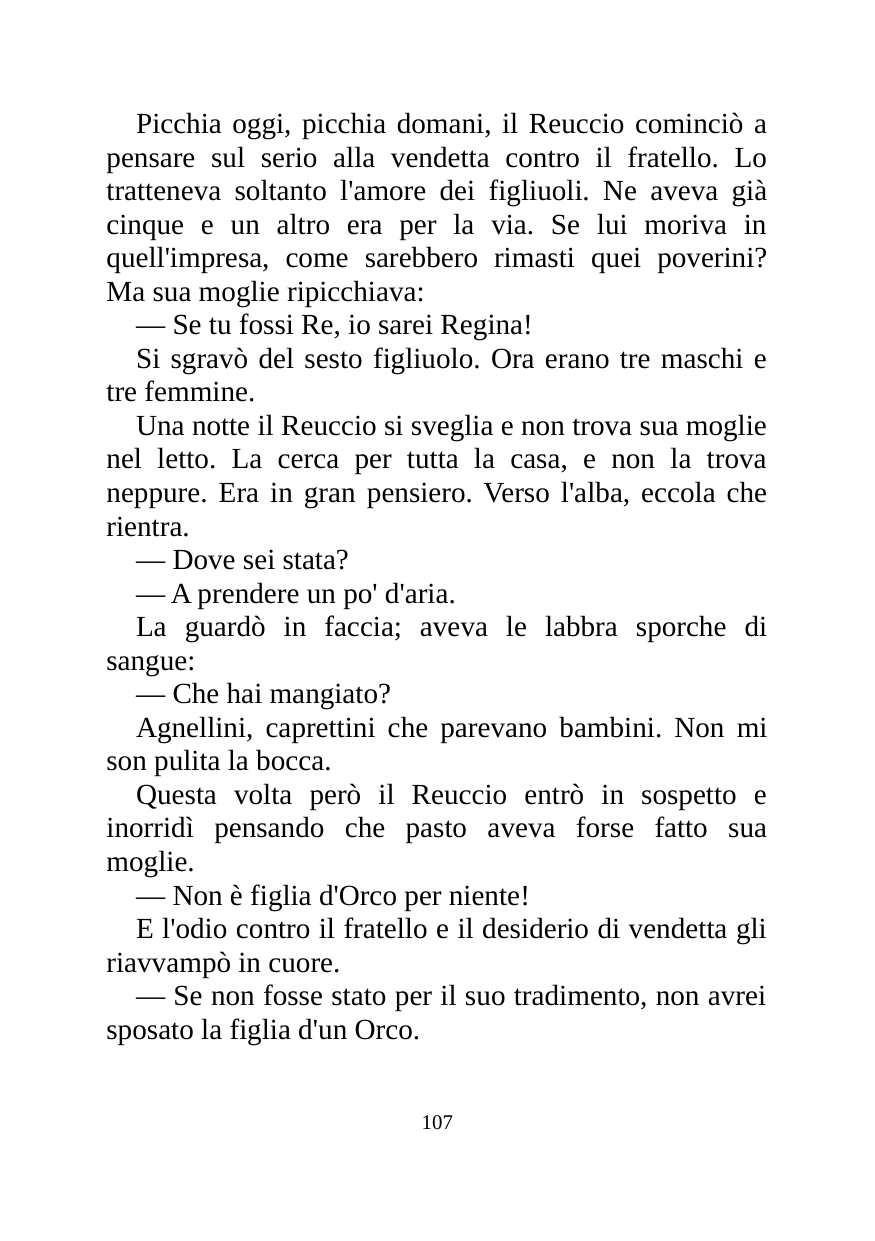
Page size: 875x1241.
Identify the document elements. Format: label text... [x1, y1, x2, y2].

text Agnellini, caprettini che parevano bambini. Non mi son pulita la bocca. [106, 710, 768, 777]
text — Che hai mangiato? [106, 676, 768, 710]
text — Se non fosse stato per il suo tradimento, non avrei sposato la figlia d'un Orco. [106, 978, 768, 1045]
text — A prendere un po' d'aria. [106, 576, 768, 609]
text Si sgravò del sesto figliuolo. Ora erano tre maschi e tre femmine. [106, 341, 768, 408]
text Questa volta però il Reuccio entrò in sospetto e inorridì pensando che pasto aveva forse fatto sua moglie. [106, 777, 768, 878]
text — Se tu fossi Re, io sarei Regina! [106, 307, 768, 341]
text E l'odio contro il fratello e il desiderio di vendetta gli riavvampò in cuore. [106, 911, 768, 978]
text — Dove sei stata? [106, 542, 768, 576]
text La guardò in faccia; aveva le labbra sporche di sangue: [106, 609, 768, 676]
text Una notte il Reuccio si sveglia e non trova sua moglie nel letto. La cerca per tutta la casa, e non la trova neppure. Era in gran pensiero. Verso l'alba, eccola che rientra. [106, 408, 768, 542]
text Picchia oggi, picchia domani, il Reuccio cominciò a pensare sul serio alla vendetta contro il fratello. Lo tratteneva soltanto l'amore dei figliuoli. Ne aveva già cinque e un altro era per la via. Se lui moriva in quell'impresa, come sarebbero rimasti quei poverini? Ma sua moglie ripicchiava: [106, 106, 768, 307]
text — Non è figlia d'Orco per niente! [106, 878, 768, 911]
